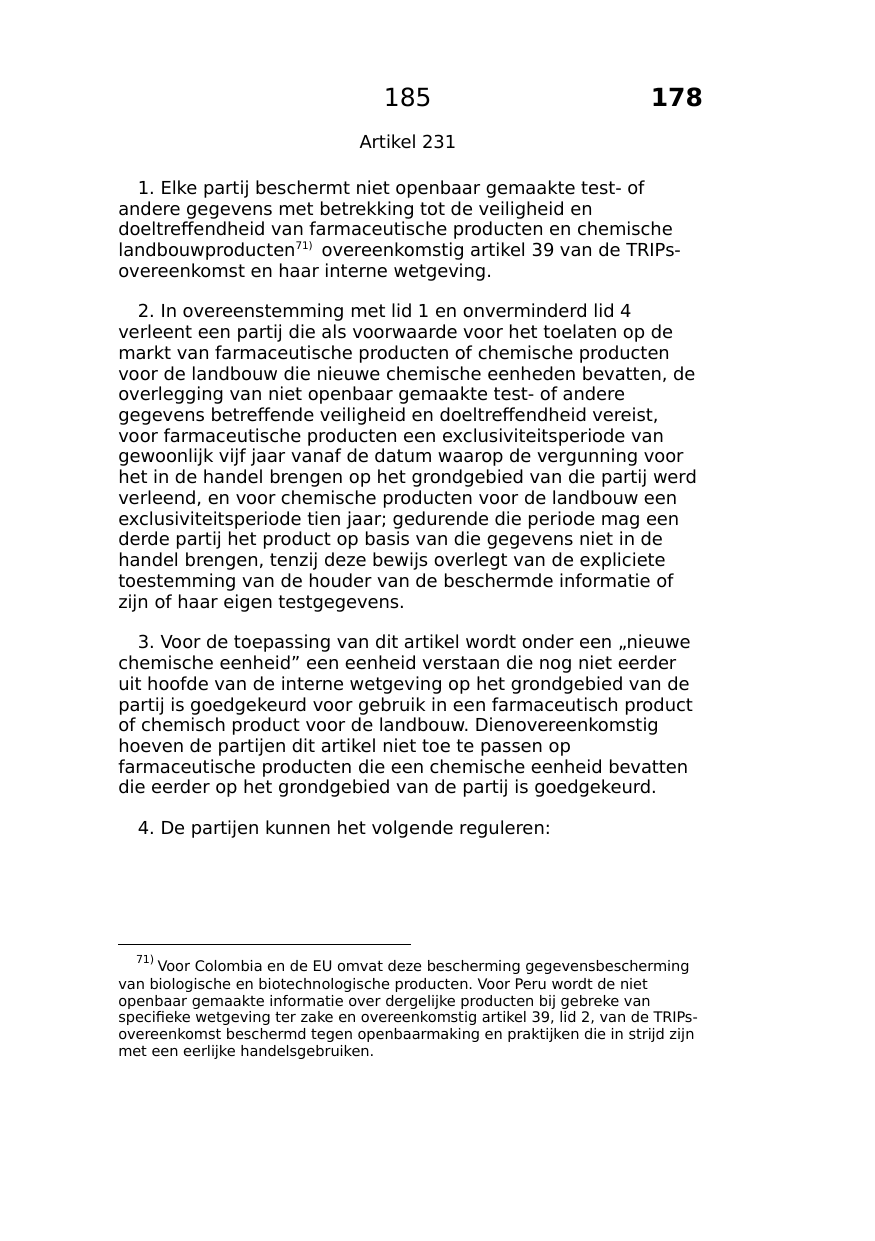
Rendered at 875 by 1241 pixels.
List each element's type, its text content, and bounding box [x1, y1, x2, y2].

text 2. In overeenstemming met lid 1 en onverminderd lid 4 verleent een partij die als voorwaarde voor het toelaten op de markt van farmaceutische producten of chemische producten voor de landbouw die nieuwe chemische eenheden bevatten, de overlegging van niet openbaar gemaakte test- of andere gegevens betreffende veiligheid en doeltreffendheid vereist, voor farmaceutische producten een exclusiviteitsperiode van gewoonlijk vijf jaar vanaf de datum waarop de vergunning voor het in de handel brengen op het grondgebied van die partij werd verleend, en voor chemische producten voor de landbouw een exclusiviteitsperiode tien jaar; gedurende die periode mag een derde partij het product op basis van die gegevens niet in de handel brengen, tenzij deze bewijs overlegt van de expliciete toestemming van de houder van de beschermde informatie of zijn of haar eigen testgegevens. [118, 301, 703, 612]
text Voor Colombia en de EU omvat deze bescherming gegevensbescherming van biologische en biotechnologische producten. Voor Peru wordt de niet openbaar gemaakte informatie over dergelijke producten bij gebreke van specifieke wetgeving ter zake en overeenkomstig artikel 39, lid 2, van de TRIPs-overeenkomst beschermd tegen openbaarmaking en praktijken die in strijd zijn met een eerlijke handelsgebruiken. [118, 953, 703, 1060]
text 3. Voor de toepassing van dit artikel wordt onder een „nieuwe chemische eenheid” een eenheid verstaan die nog niet eerder uit hoofde van de interne wetgeving op het grondgebied van de partij is goedgekeurd voor gebruik in een farmaceutisch product of chemisch product voor de landbouw. Dienovereenkomstig hoeven de partijen dit artikel niet toe te passen op farmaceutische producten die een chemische eenheid bevatten die eerder op het grondgebied van de partij is goedgekeurd. [118, 632, 703, 798]
text 1. Elke partij beschermt niet openbaar gemaakte test- of andere gegevens met betrekking tot de veiligheid en doeltreffendheid van farmaceutische producten en chemische landbouwproducten overeenkomstig artikel 39 van de TRIPs-overeenkomst en haar interne wetgeving. [118, 178, 703, 281]
text 4. De partijen kunnen het volgende reguleren: [118, 818, 703, 839]
subtitle Artikel 231 [118, 132, 703, 153]
